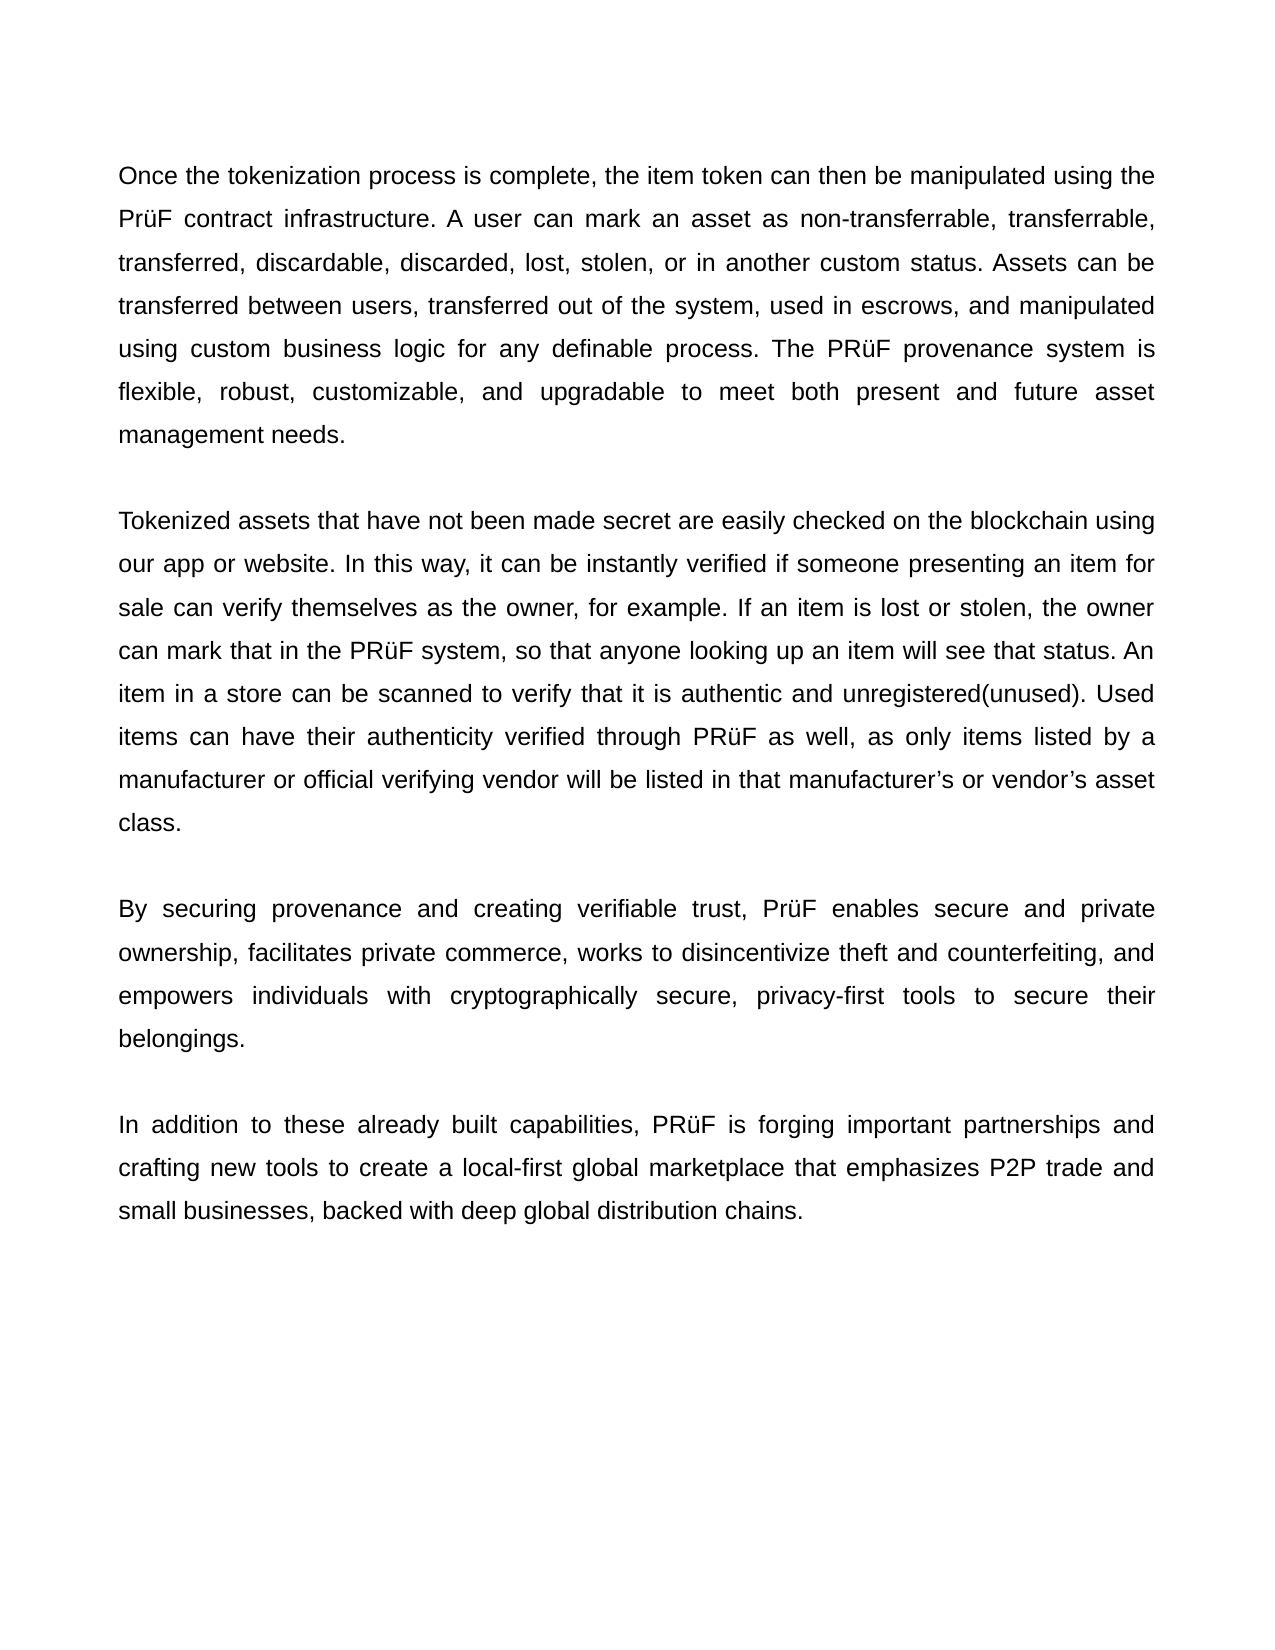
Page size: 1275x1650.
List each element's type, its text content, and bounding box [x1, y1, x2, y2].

text In addition to these already built capabilities, PRüF is forging important partnerships and crafting new tools to create a local-first global marketplace that emphasizes P2P trade and small businesses, backed with deep global distribution chains. [118, 1110, 1157, 1225]
text By securing provenance and creating verifiable trust, PrüF enables secure and private ownership, facilitates private commerce, works to disincentivize theft and counterfeiting, and empowers individuals with cryptographically secure, privacy-first tools to secure their belongings. [118, 894, 1157, 1052]
text Tokenized assets that have not been made secret are easily checked on the blockchain using our app or website. In this way, it can be instantly verified if someone presenting an item for sale can verify themselves as the owner, for example. If an item is lost or stolen, the owner can mark that in the PRüF system, so that anyone looking up an item will see that status. An item in a store can be scanned to verify that it is authentic and unregistered(unused). Used items can have their authenticity verified through PRüF as well, as only items listed by a manufacturer or official verifying vendor will be listed in that manufacturer’s or vendor’s asset class. [118, 506, 1157, 837]
text Once the tokenization process is complete, the item token can then be manipulated using the PrüF contract infrastructure. A user can mark an asset as non-transferrable, transferrable, transferred, discardable, discarded, lost, stolen, or in another custom status. Assets can be transferred between users, transferred out of the system, used in escrows, and manipulated using custom business logic for any definable process. The PRüF provenance system is flexible, robust, customizable, and upgradable to meet both present and future asset management needs. [118, 161, 1157, 449]
